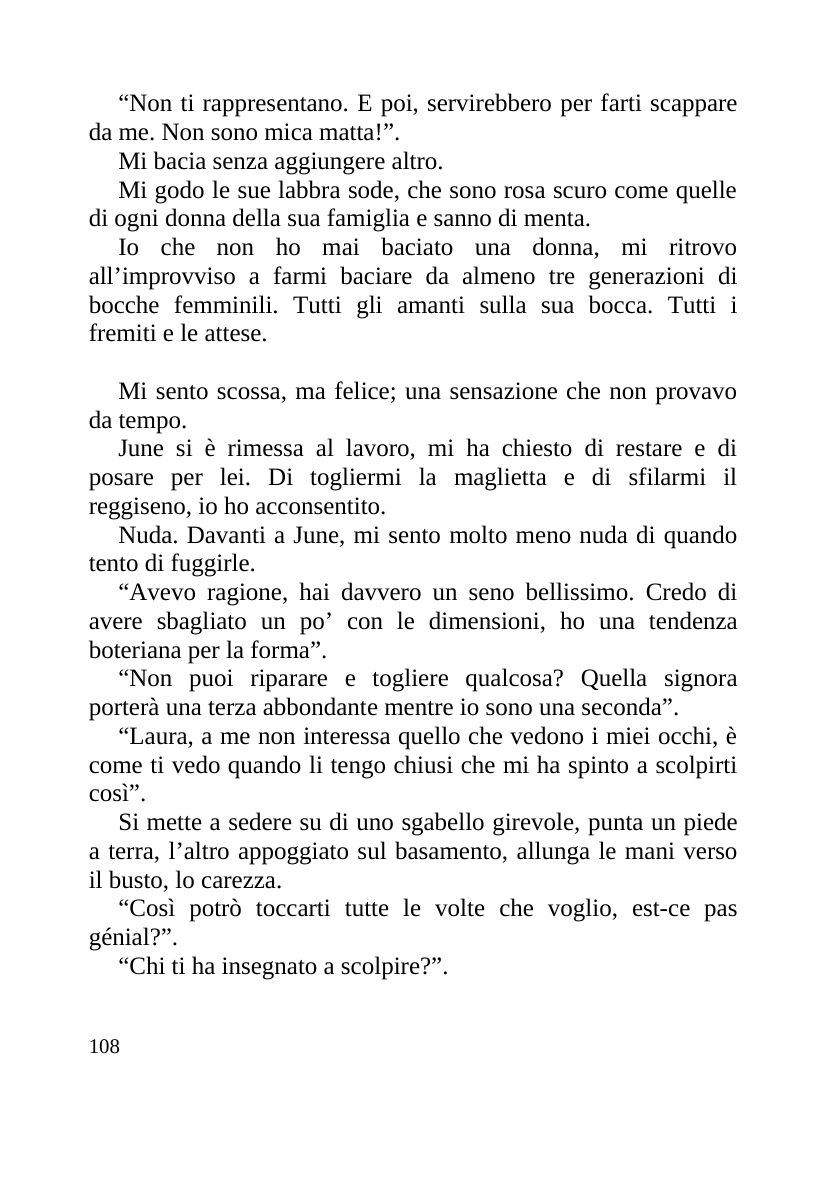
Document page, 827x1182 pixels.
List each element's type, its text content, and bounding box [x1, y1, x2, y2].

text Mi godo le sue labbra sode, che sono rosa scuro come quelle di ogni donna della sua famiglia e sanno di menta. [88, 175, 738, 232]
text “Laura, a me non interessa quello che vedono i miei occhi, è come ti vedo quando li tengo chiusi che mi ha spinto a scolpirti così”. [88, 721, 738, 807]
text “Così potrò toccarti tutte le volte che voglio, est-ce pas génial?”. [88, 893, 738, 951]
text Io che non ho mai baciato una donna, mi ritrovo all’improvviso a farmi baciare da almeno tre generazioni di bocche femminili. Tutti gli amanti sulla sua bocca. Tutti i fremiti e le attese. [88, 232, 738, 347]
text Mi sento scossa, ma felice; una sensazione che non provavo da tempo. [88, 376, 738, 433]
text “Avevo ragione, hai davvero un seno bellissimo. Credo di avere sbagliato un po’ con le dimensioni, ho una tendenza boteriana per la forma”. [88, 577, 738, 663]
text Mi bacia senza aggiungere altro. [88, 146, 738, 175]
text “Non puoi riparare e togliere qualcosa? Quella signora porterà una terza abbondante mentre io sono una seconda”. [88, 663, 738, 721]
text Nuda. Davanti a June, mi sento molto meno nuda di quando tento di fuggirle. [88, 520, 738, 577]
text “Chi ti ha insegnato a scolpire?”. [88, 951, 738, 980]
text Si mette a sedere su di uno sgabello girevole, punta un piede a terra, l’altro appoggiato sul basamento, allunga le mani verso il busto, lo carezza. [88, 807, 738, 893]
text June si è rimessa al lavoro, mi ha chiesto di restare e di posare per lei. Di togliermi la maglietta e di sfilarmi il reggiseno, io ho acconsentito. [88, 433, 738, 520]
text “Non ti rappresentano. E poi, servirebbero per farti scappare da me. Non sono mica matta!”. [88, 88, 738, 146]
